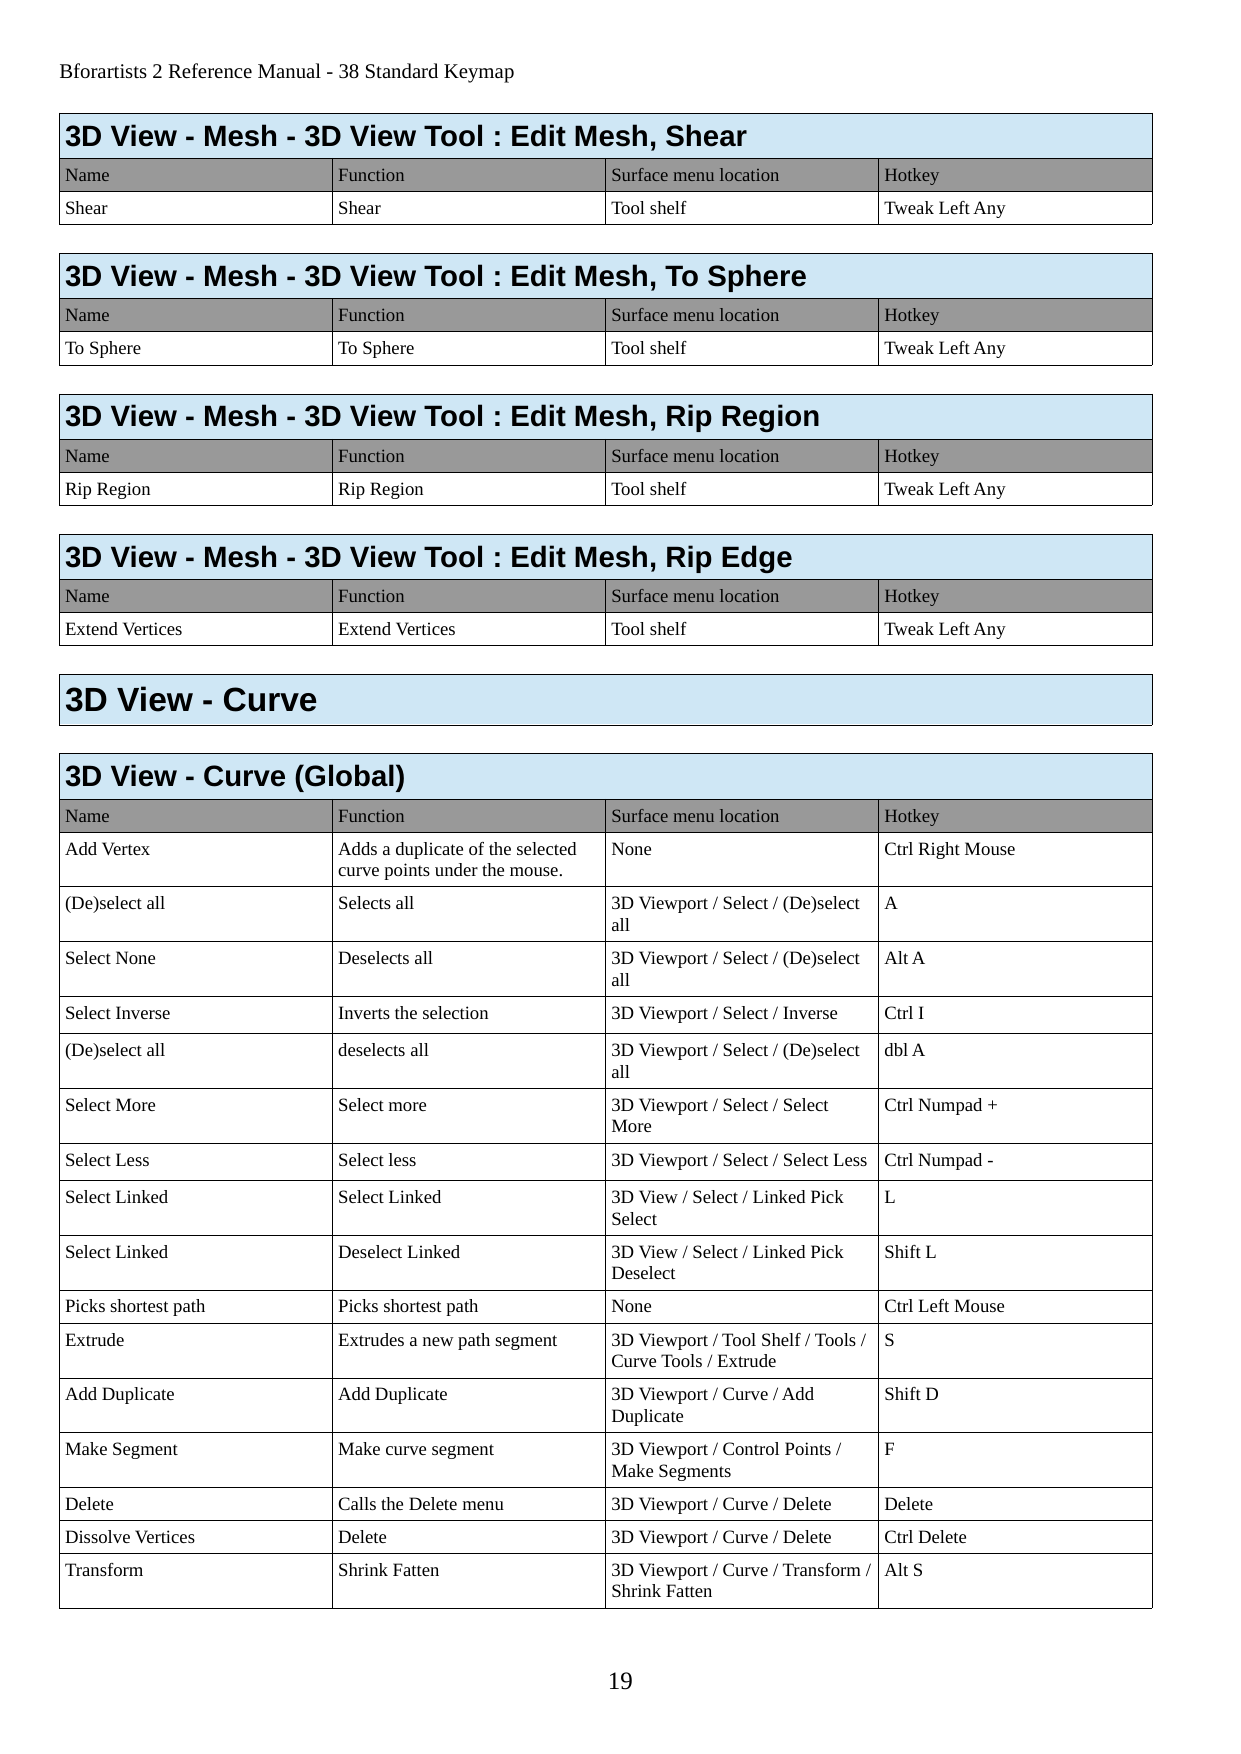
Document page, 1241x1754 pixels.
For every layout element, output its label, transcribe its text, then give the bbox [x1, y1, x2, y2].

table_cell Select Linked [333, 1181, 605, 1235]
table_cell Ctrl Left Mouse [879, 1291, 1152, 1323]
table_cell Extend Vertices [333, 613, 605, 645]
table_cell Select None [60, 942, 332, 996]
table_cell Shrink Fatten [333, 1554, 605, 1608]
table_cell 3D Viewport / Select / (De)select all [606, 1034, 878, 1088]
table_cell Deselects all [333, 942, 605, 996]
table_cell 3D View / Select / Linked Pick Deselect [606, 1236, 878, 1289]
table_cell None [606, 833, 878, 886]
table_cell To Sphere [333, 332, 605, 364]
table_cell Select Less [60, 1144, 332, 1180]
table_cell 3D Viewport / Curve / Delete [606, 1521, 878, 1553]
table_cell S [879, 1324, 1152, 1377]
table_cell Calls the Delete menu [333, 1488, 605, 1520]
table_cell Hotkey [879, 800, 1152, 832]
table_header 3D View - Mesh - 3D View Tool : Edit Mesh, To Sphere [60, 254, 1152, 298]
table_cell Function [333, 800, 605, 832]
table_cell dbl A [879, 1034, 1152, 1088]
table_cell Surface menu location [606, 580, 878, 612]
table_cell Select Inverse [60, 997, 332, 1033]
table_cell Name [60, 800, 332, 832]
table_cell Function [333, 159, 605, 191]
table_cell Surface menu location [606, 299, 878, 331]
table_cell Surface menu location [606, 159, 878, 191]
table_cell Rip Region [333, 473, 605, 505]
table_cell 3D Viewport / Tool Shelf / Tools / Curve Tools / Extrude [606, 1324, 878, 1377]
table_cell Hotkey [879, 299, 1152, 331]
table_cell Make curve segment [333, 1433, 605, 1487]
table_cell 3D Viewport / Curve / Add Duplicate [606, 1379, 878, 1432]
table_cell Tool shelf [606, 613, 878, 645]
table_cell Function [333, 580, 605, 612]
table_cell 3D Viewport / Select / Inverse [606, 997, 878, 1033]
table_cell Extrude [60, 1324, 332, 1377]
table_cell Ctrl Right Mouse [879, 833, 1152, 886]
table_cell Shift D [879, 1379, 1152, 1432]
table_cell Shear [60, 192, 332, 224]
table_cell Inverts the selection [333, 997, 605, 1033]
table_cell Name [60, 159, 332, 191]
table_cell Function [333, 299, 605, 331]
table_cell 3D View / Select / Linked Pick Select [606, 1181, 878, 1235]
table_cell Tool shelf [606, 473, 878, 505]
table_cell Tweak Left Any [879, 473, 1152, 505]
table_cell Shift L [879, 1236, 1152, 1289]
table_cell Tweak Left Any [879, 192, 1152, 224]
table_cell L [879, 1181, 1152, 1235]
table_cell Shear [333, 192, 605, 224]
table_cell Alt A [879, 942, 1152, 996]
table_cell Make Segment [60, 1433, 332, 1487]
table_cell Hotkey [879, 159, 1152, 191]
table_header 3D View - Mesh - 3D View Tool : Edit Mesh, Rip Region [60, 395, 1152, 439]
table_cell (De)select all [60, 1034, 332, 1088]
table_cell Name [60, 299, 332, 331]
table_cell Delete [333, 1521, 605, 1553]
table_cell 3D Viewport / Select / Select More [606, 1089, 878, 1143]
table_header 3D View - Curve [60, 675, 1152, 724]
table_cell 3D Viewport / Curve / Transform / Shrink Fatten [606, 1554, 878, 1608]
table_cell Add Duplicate [60, 1379, 332, 1432]
table_cell Ctrl Delete [879, 1521, 1152, 1553]
table_cell Alt S [879, 1554, 1152, 1608]
table_cell Deselect Linked [333, 1236, 605, 1289]
table_cell Surface menu location [606, 440, 878, 472]
table_cell Ctrl Numpad - [879, 1144, 1152, 1180]
table_cell A [879, 887, 1152, 941]
table_cell Extend Vertices [60, 613, 332, 645]
table_cell Hotkey [879, 580, 1152, 612]
table_cell Picks shortest path [333, 1291, 605, 1323]
table_cell Dissolve Vertices [60, 1521, 332, 1553]
table_cell Add Duplicate [333, 1379, 605, 1432]
table_cell Tweak Left Any [879, 332, 1152, 364]
table_cell Rip Region [60, 473, 332, 505]
table_cell Select More [60, 1089, 332, 1143]
table_cell Tool shelf [606, 192, 878, 224]
table_cell 3D Viewport / Control Points / Make Segments [606, 1433, 878, 1487]
table_header 3D View - Mesh - 3D View Tool : Edit Mesh, Shear [60, 114, 1152, 158]
table_cell Select more [333, 1089, 605, 1143]
table_cell Select less [333, 1144, 605, 1180]
table_cell None [606, 1291, 878, 1323]
table_cell Tool shelf [606, 332, 878, 364]
table_cell Select Linked [60, 1236, 332, 1289]
table_cell (De)select all [60, 887, 332, 941]
table_cell Selects all [333, 887, 605, 941]
table_cell 3D Viewport / Curve / Delete [606, 1488, 878, 1520]
table_header 3D View - Mesh - 3D View Tool : Edit Mesh, Rip Edge [60, 535, 1152, 579]
table_cell Adds a duplicate of the selected curve points under the mouse. [333, 833, 605, 886]
table_cell 3D Viewport / Select / (De)select all [606, 887, 878, 941]
table_cell F [879, 1433, 1152, 1487]
table_cell Select Linked [60, 1181, 332, 1235]
table_cell deselects all [333, 1034, 605, 1088]
table_cell Delete [60, 1488, 332, 1520]
table_cell To Sphere [60, 332, 332, 364]
table_header 3D View - Curve (Global) [60, 754, 1152, 799]
table_cell Name [60, 440, 332, 472]
table_cell Transform [60, 1554, 332, 1608]
table_cell Hotkey [879, 440, 1152, 472]
table_cell Ctrl I [879, 997, 1152, 1033]
table_cell Delete [879, 1488, 1152, 1520]
table_cell Extrudes a new path segment [333, 1324, 605, 1377]
table_cell Name [60, 580, 332, 612]
table_cell 3D Viewport / Select / (De)select all [606, 942, 878, 996]
table_cell Ctrl Numpad + [879, 1089, 1152, 1143]
table_cell Function [333, 440, 605, 472]
table_cell 3D Viewport / Select / Select Less [606, 1144, 878, 1180]
table_cell Add Vertex [60, 833, 332, 886]
table_cell Picks shortest path [60, 1291, 332, 1323]
table_cell Tweak Left Any [879, 613, 1152, 645]
table_cell Surface menu location [606, 800, 878, 832]
